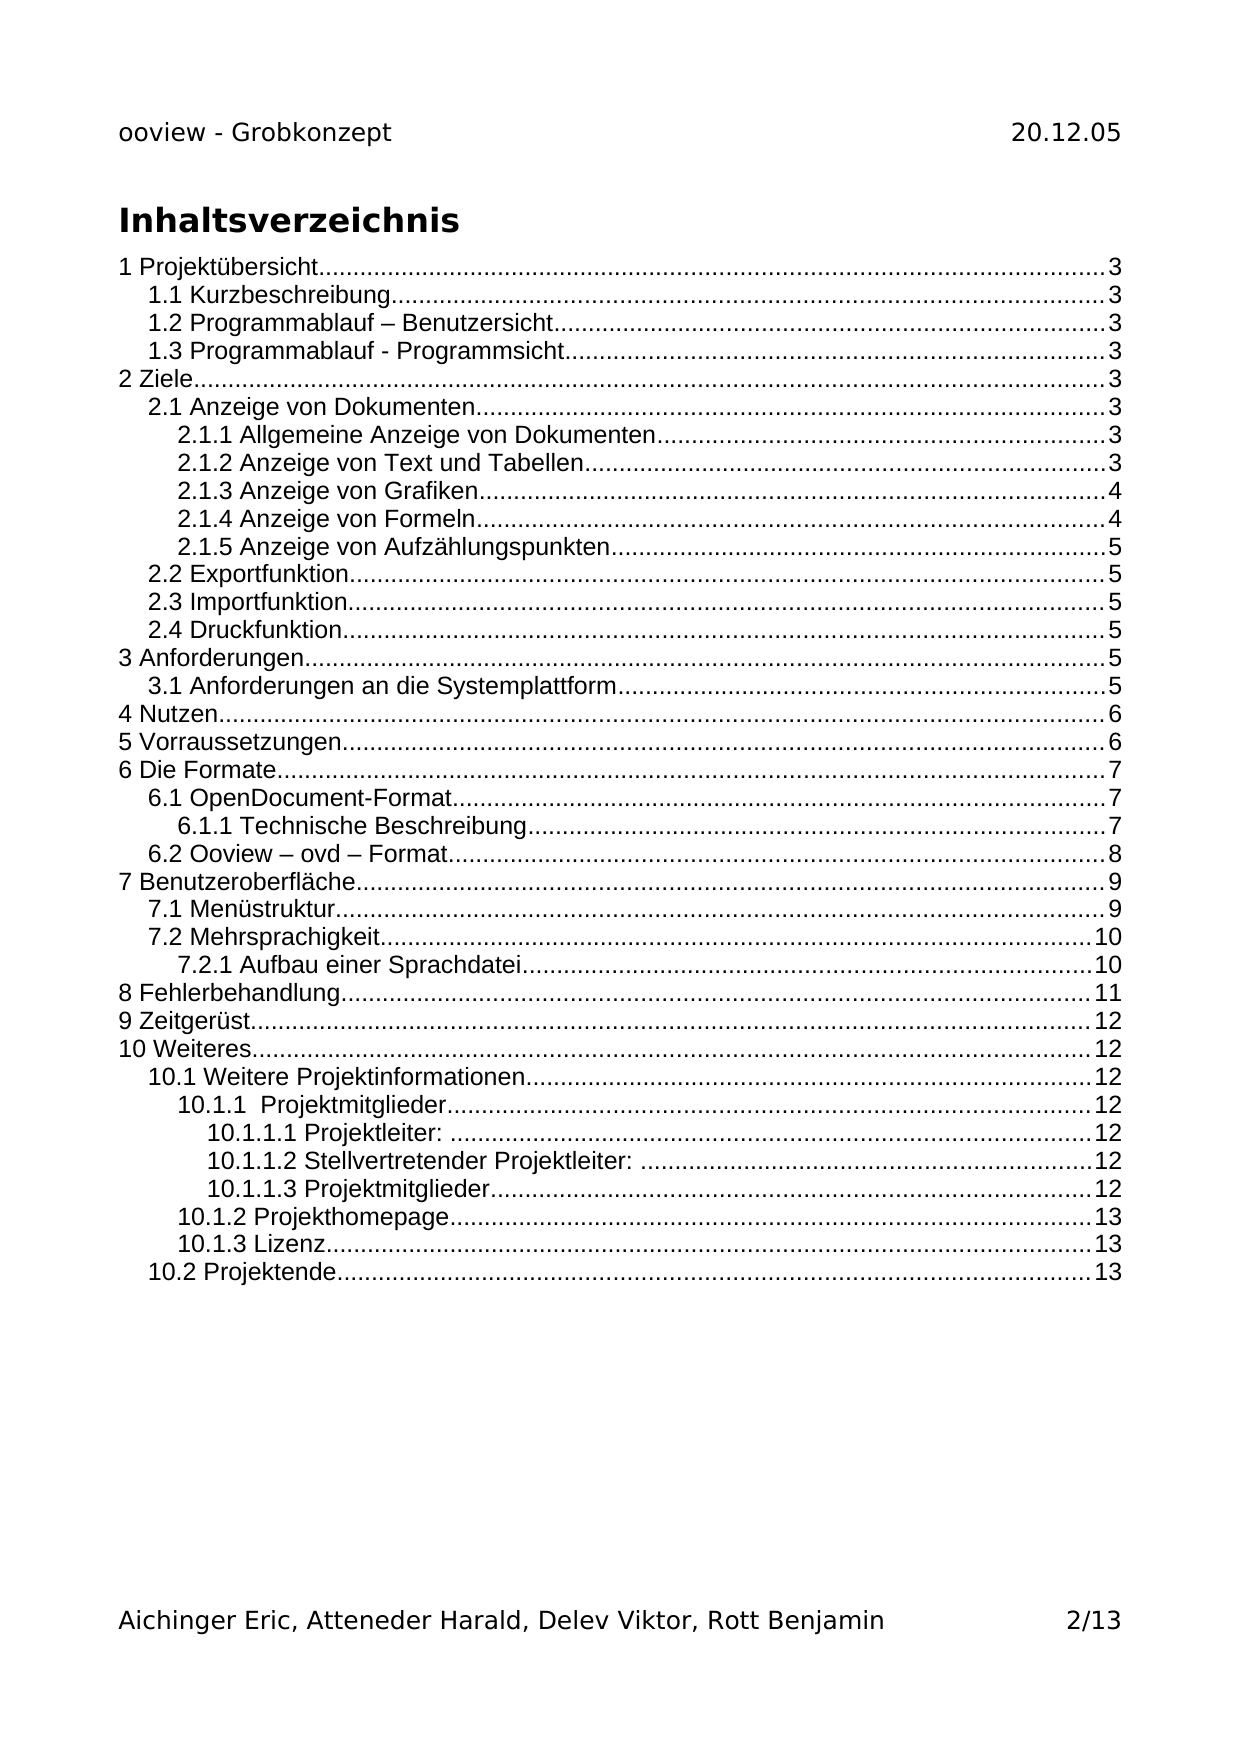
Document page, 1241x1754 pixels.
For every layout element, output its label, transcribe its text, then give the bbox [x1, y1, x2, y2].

text 10.1.3 Lizenz 13 [177, 1230, 1122, 1258]
text 3.1 Anforderungen an die Systemplattform 5 [148, 672, 1122, 700]
text 3 Anforderungen 5 [118, 644, 1122, 672]
text 10.1.2 Projekthomepage 13 [177, 1202, 1122, 1230]
text 2.1.2 Anzeige von Text und Tabellen 3 [177, 448, 1122, 476]
text 10.1.1.2 Stellvertretender Projektleiter: 12 [207, 1146, 1122, 1174]
text 10 Weiteres 12 [118, 1035, 1122, 1063]
text 7 Benutzeroberfläche 9 [118, 867, 1122, 895]
text 1.1 Kurzbeschreibung 3 [148, 281, 1122, 309]
text 6.1.1 Technische Beschreibung 7 [177, 811, 1122, 839]
text 7.1 Menüstruktur 9 [148, 895, 1122, 923]
text 2.1.3 Anzeige von Grafiken 4 [177, 476, 1122, 504]
text 1.2 Programmablauf – Benutzersicht 3 [148, 309, 1122, 337]
text 2.1 Anzeige von Dokumenten 3 [148, 393, 1122, 421]
text 2.2 Exportfunktion 5 [148, 560, 1122, 588]
text 1.3 Programmablauf - Programmsicht 3 [148, 337, 1122, 365]
text 5 Vorraussetzungen 6 [118, 728, 1122, 756]
text 7.2.1 Aufbau einer Sprachdatei 10 [177, 951, 1122, 979]
text 6.1 OpenDocument-Format 7 [148, 783, 1122, 811]
text 2.4 Druckfunktion 5 [148, 616, 1122, 644]
text 8 Fehlerbehandlung 11 [118, 979, 1122, 1007]
text 6 Die Formate 7 [118, 756, 1122, 783]
text 6.2 Ooview – ovd – Format 8 [148, 839, 1122, 867]
text 10.1.1.1 Projektleiter: 12 [207, 1118, 1122, 1146]
subtitle Inhaltsverzeichnis [118, 202, 1122, 241]
text 10.1 Weitere Projektinformationen 12 [148, 1063, 1122, 1091]
text 2.1.4 Anzeige von Formeln 4 [177, 504, 1122, 532]
text 10.1.1.3 Projektmitglieder 12 [207, 1174, 1122, 1202]
text 2.1.5 Anzeige von Aufzählungspunkten 5 [177, 532, 1122, 560]
text 2 Ziele 3 [118, 365, 1122, 393]
text 10.2 Projektende 13 [148, 1258, 1122, 1286]
text 1 Projektübersicht 3 [118, 253, 1122, 281]
text 10.1.1 Projektmitglieder 12 [177, 1091, 1122, 1118]
text 7.2 Mehrsprachigkeit 10 [148, 923, 1122, 951]
text 9 Zeitgerüst 12 [118, 1007, 1122, 1035]
text 2.1.1 Allgemeine Anzeige von Dokumenten 3 [177, 421, 1122, 448]
text 2.3 Importfunktion 5 [148, 588, 1122, 616]
text 4 Nutzen 6 [118, 700, 1122, 728]
